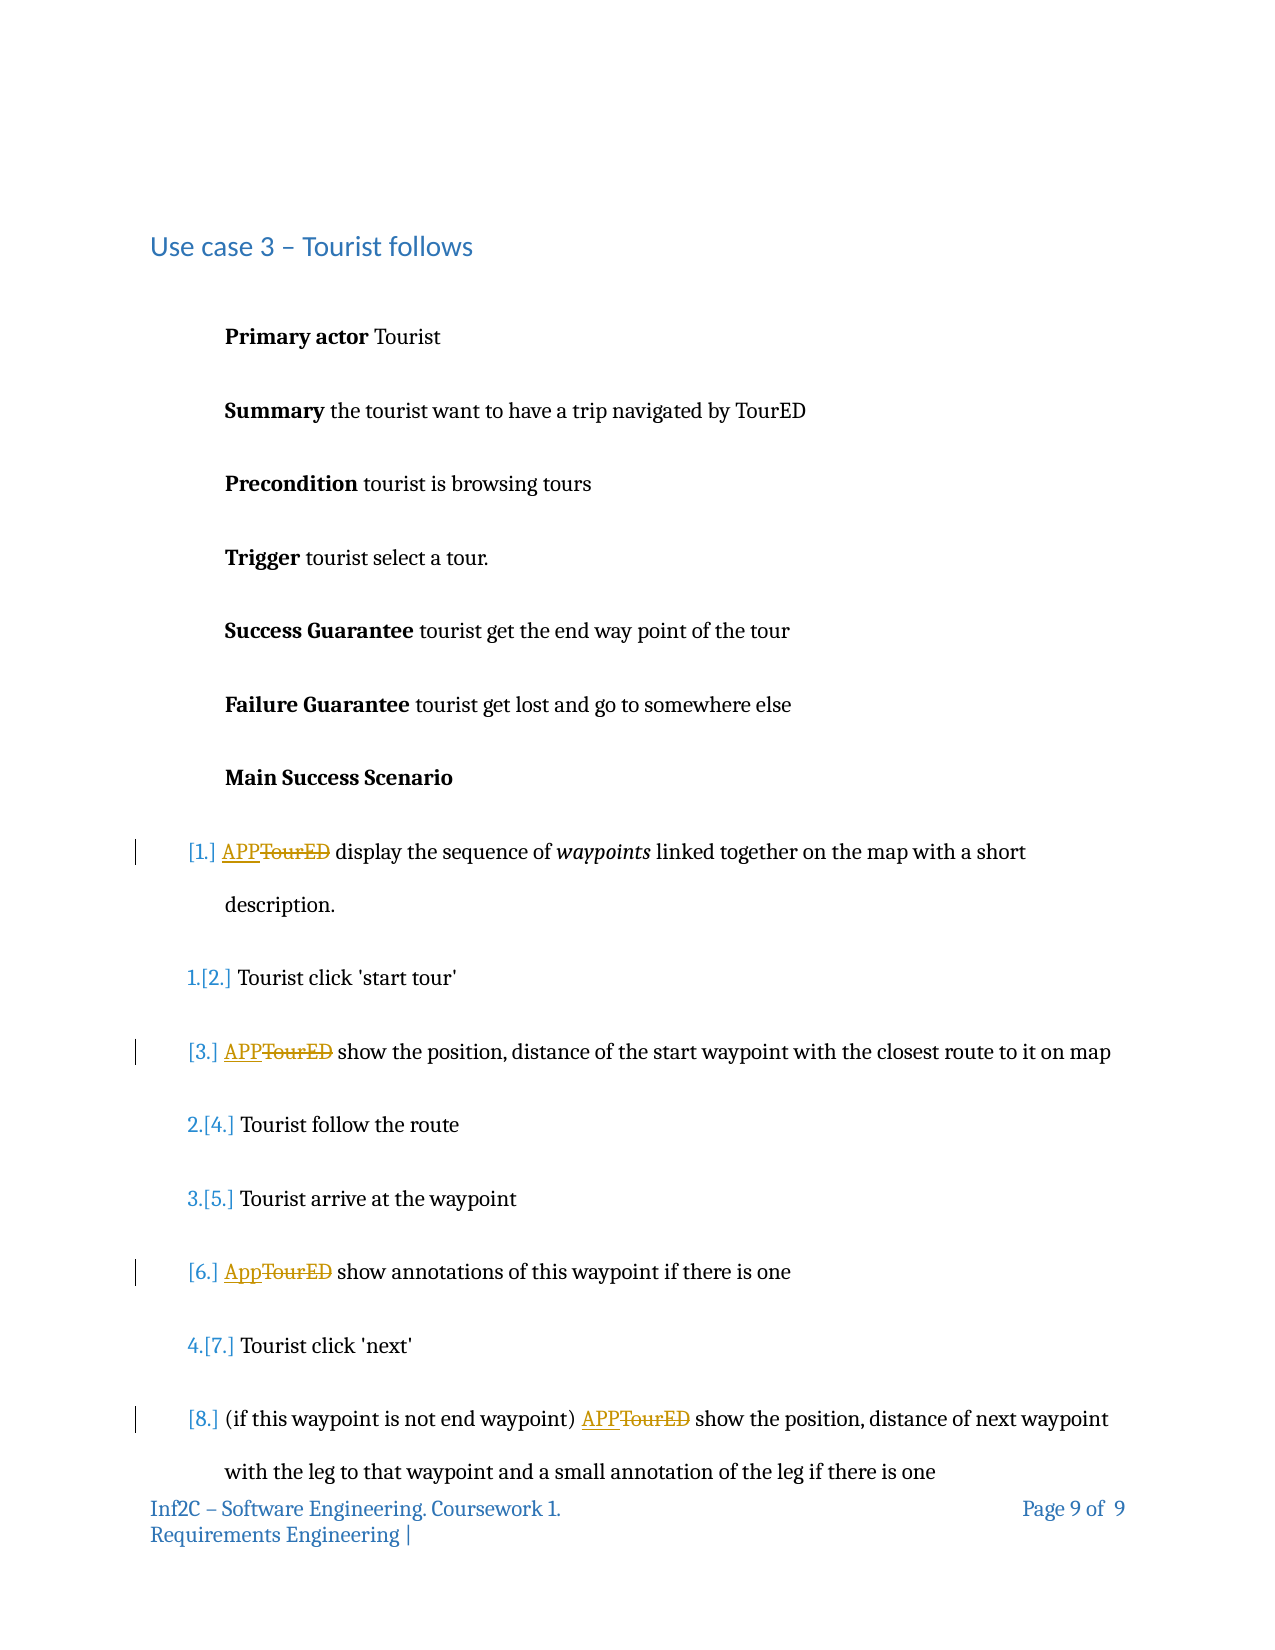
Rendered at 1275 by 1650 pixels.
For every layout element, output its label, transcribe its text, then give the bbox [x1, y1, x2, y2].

text Success Guarantee tourist get the end way point of the tour [225, 618, 1125, 644]
text Main Success Scenario [225, 765, 1125, 792]
subtitle Use case 3 – Tourist follows [150, 228, 1125, 263]
list APP display the sequence of waypoints linked together on the map with a short description. [187, 839, 1125, 918]
list Tourist click 'next' [187, 1333, 1125, 1359]
list Tourist arrive at the waypoint [187, 1186, 1125, 1212]
list (if this waypoint is not end waypoint) APP show the position, distance of next waypoint with the leg to that waypoint and a small annotation of the leg if there is one [187, 1406, 1125, 1485]
list Tourist follow the route [187, 1112, 1125, 1138]
text Failure Guarantee tourist get lost and go to somewhere else [225, 692, 1125, 718]
text Primary actor Tourist [225, 324, 1125, 350]
text Precondition tourist is browsing tours [225, 471, 1125, 497]
list Tourist click 'start tour' [187, 965, 1125, 991]
list App show annotations of this waypoint if there is one [187, 1259, 1125, 1286]
list APP show the position, distance of the start waypoint with the closest route to it on map [187, 1038, 1125, 1065]
text Summary the tourist want to have a trip navigated by TourED [225, 397, 1125, 424]
text Trigger tourist select a tour. [225, 544, 1125, 571]
